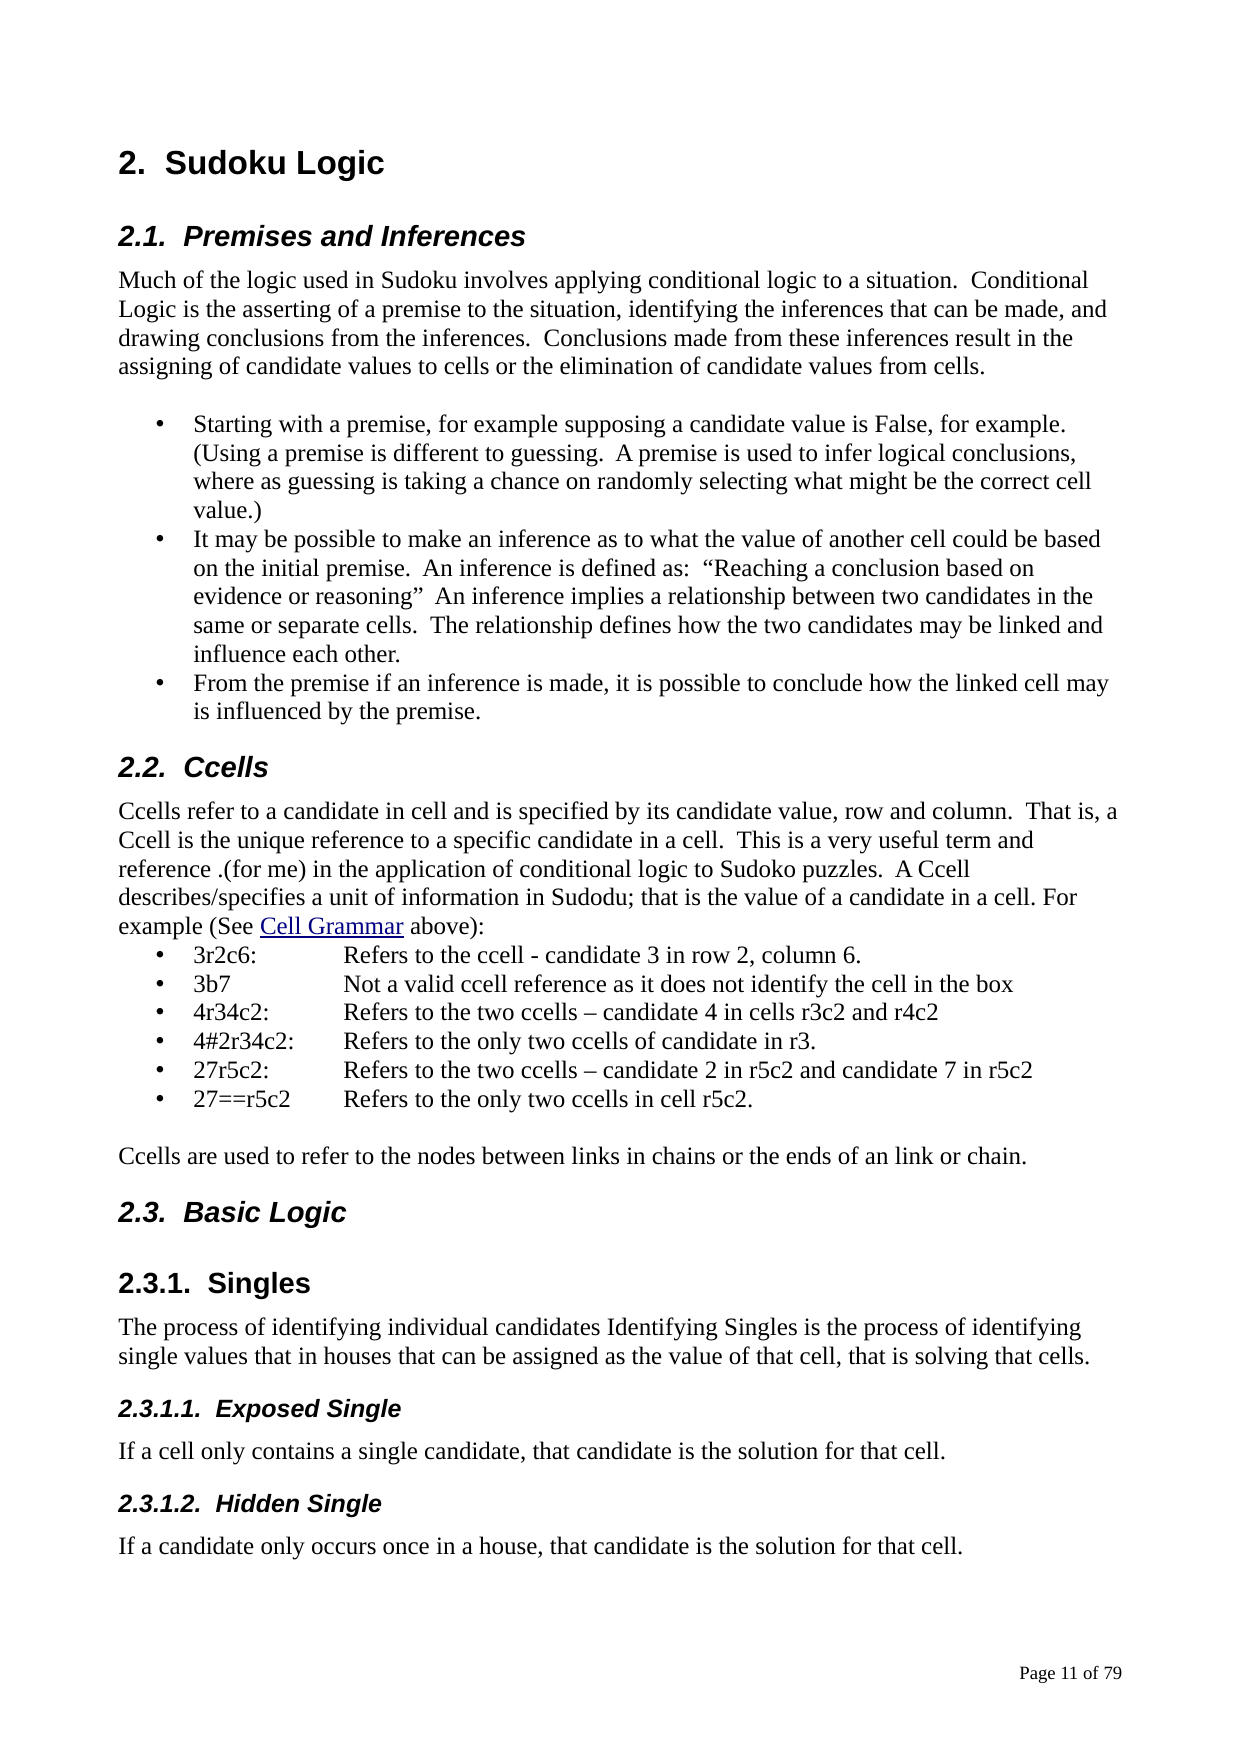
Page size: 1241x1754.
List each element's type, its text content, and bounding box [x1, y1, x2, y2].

subtitle Sudoku Logic [118, 143, 1122, 182]
list 27==r5c2 Refers to the only two ccells in cell r5c2. [156, 1084, 1122, 1112]
subtitle Premises and Inferences [118, 219, 1122, 253]
text Ccells are used to refer to the nodes between links in chains or the ends of an link or chain. [118, 1141, 1122, 1170]
subtitle Exposed Single [118, 1394, 1122, 1423]
list It may be possible to make an inference as to what the value of another cell could be based on the initial premise. An inference is defined as: “Reaching a conclusion based on evidence or reasoning” An inference implies a relationship between two candidates in the same or separate cells. The relationship defines how the two candidates may be linked and influence each other. [156, 524, 1122, 668]
subtitle Basic Logic [118, 1195, 1122, 1228]
list 3b7 Not a valid ccell reference as it does not identify the cell in the box [156, 969, 1122, 997]
list From the premise if an inference is made, it is possible to conclude how the linked cell may is influenced by the premise. [156, 668, 1122, 725]
subtitle Hidden Single [118, 1489, 1122, 1518]
list 4r34c2: Refers to the two ccells – candidate 4 in cells r3c2 and r4c2 [156, 997, 1122, 1026]
subtitle Ccells [118, 750, 1122, 784]
list 4#2r34c2: Refers to the only two ccells of candidate in r3. [156, 1026, 1122, 1055]
list 27r5c2: Refers to the two ccells – candidate 2 in r5c2 and candidate 7 in r5c2 [156, 1055, 1122, 1084]
text If a cell only contains a single candidate, that candidate is the solution for that cell. [118, 1436, 1122, 1464]
list 3r2c6: Refers to the ccell - candidate 3 in row 2, column 6. [156, 940, 1122, 969]
text If a candidate only occurs once in a house, that candidate is the solution for that cell. [118, 1531, 1122, 1559]
text Much of the logic used in Sudoku involves applying conditional logic to a situation. Conditional Logic is the asserting of a premise to the situation, identifying the inferences that can be made, and drawing conclusions from the inferences. Conclusions made from these inferences result in the assigning of candidate values to cells or the elimination of candidate values from cells. [118, 265, 1122, 380]
list Starting with a premise, for example supposing a candidate value is False, for example. (Using a premise is different to guessing. A premise is used to infer logical conclusions, where as guessing is taking a chance on randomly selecting what might be the correct cell value.) [156, 409, 1122, 524]
text The process of identifying individual candidates Identifying Singles is the process of identifying single values that in houses that can be assigned as the value of that cell, that is solving that cells. [118, 1312, 1122, 1369]
subtitle Singles [118, 1266, 1122, 1299]
text Ccells refer to a candidate in cell and is specified by its candidate value, row and column. That is, a Ccell is the unique reference to a specific candidate in a cell. This is a very useful term and reference .(for me) in the application of conditional logic to Sudoko puzzles. A Ccell describes/specifies a unit of information in Sudodu; that is the value of a candidate in a cell. For example (See Cell Grammar above): [118, 796, 1122, 940]
